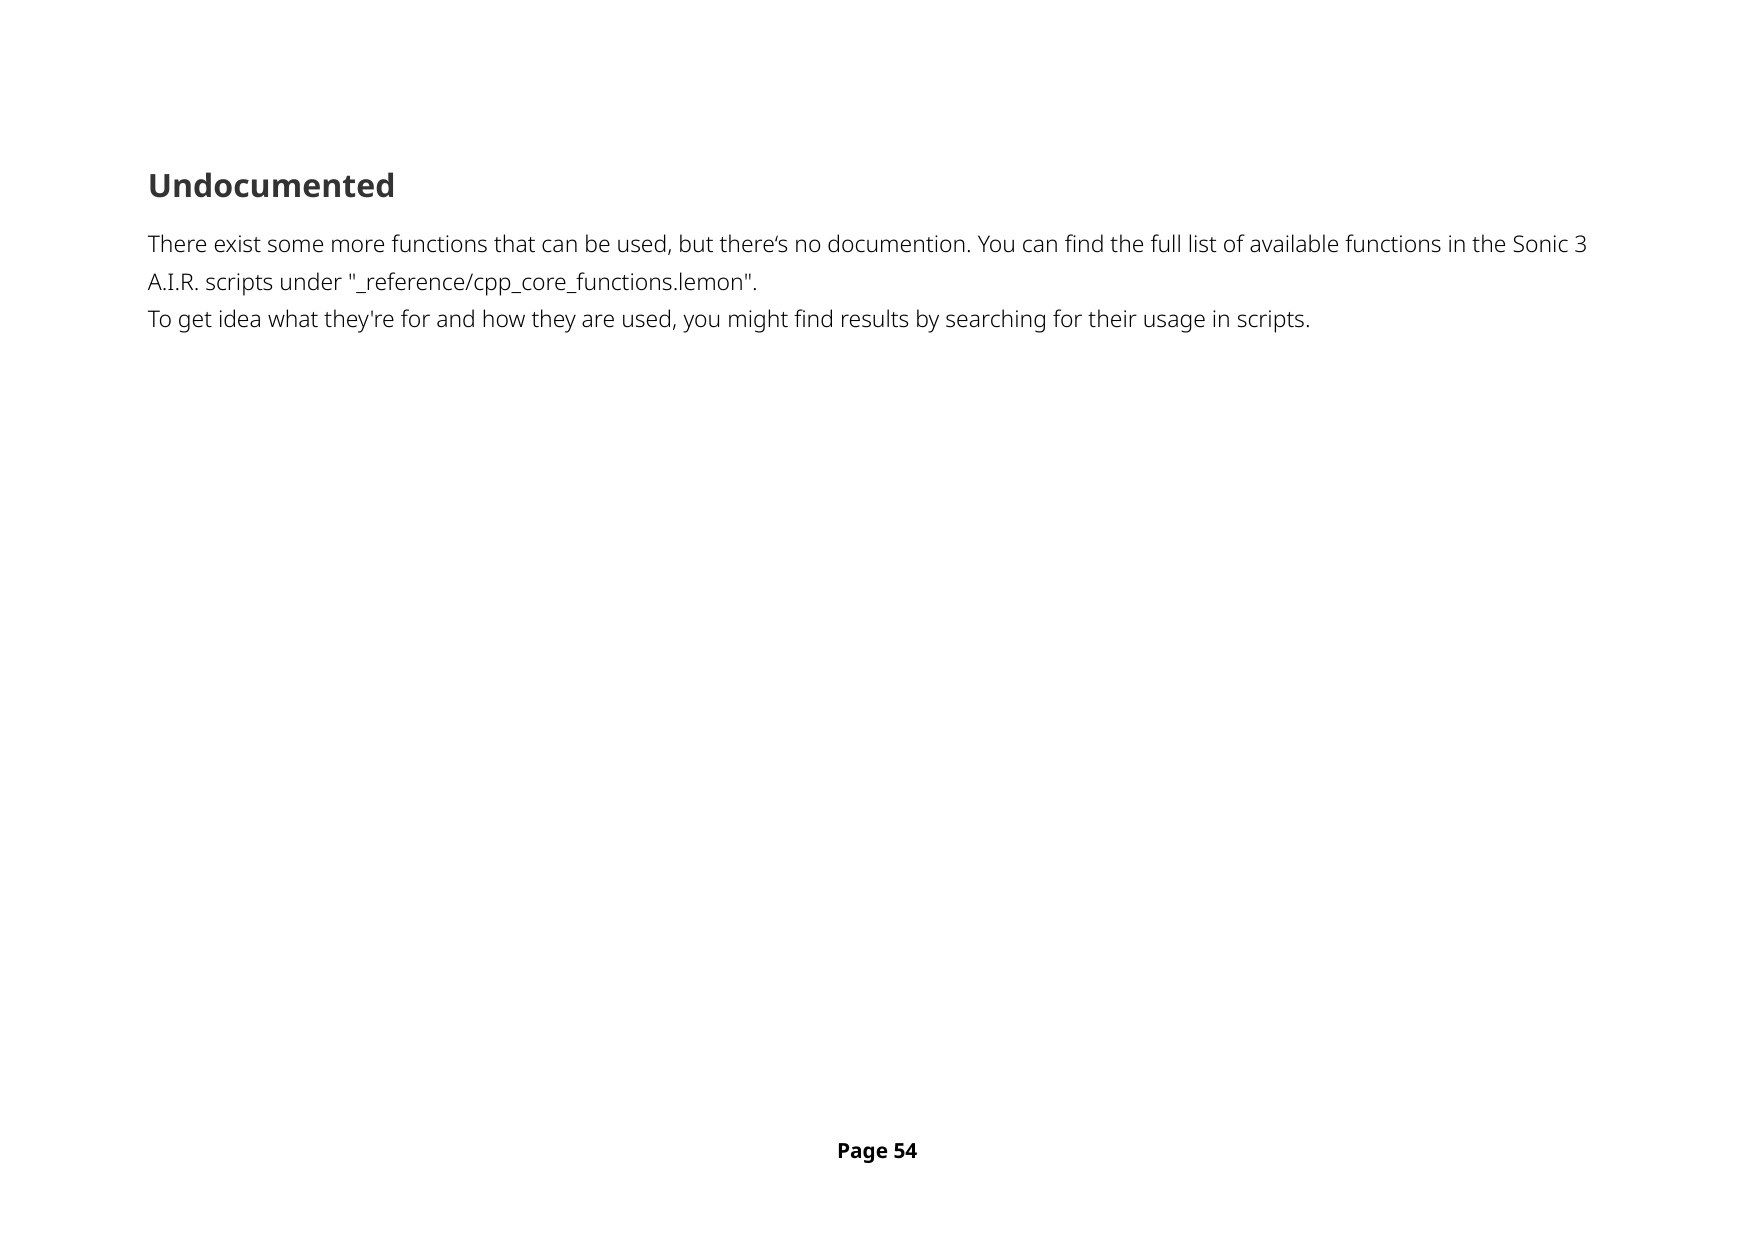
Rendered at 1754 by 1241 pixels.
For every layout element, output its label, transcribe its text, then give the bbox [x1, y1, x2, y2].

subtitle Undocumented [148, 163, 1606, 207]
text There exist some more functions that can be used, but there‘s no documention. You can find the full list of available functions in the Sonic 3 A.I.R. scripts under "_reference/cpp_core_functions.lemon". To get idea what they're for and how they are used, you might find results by searching for their usage in scripts. [148, 228, 1606, 334]
